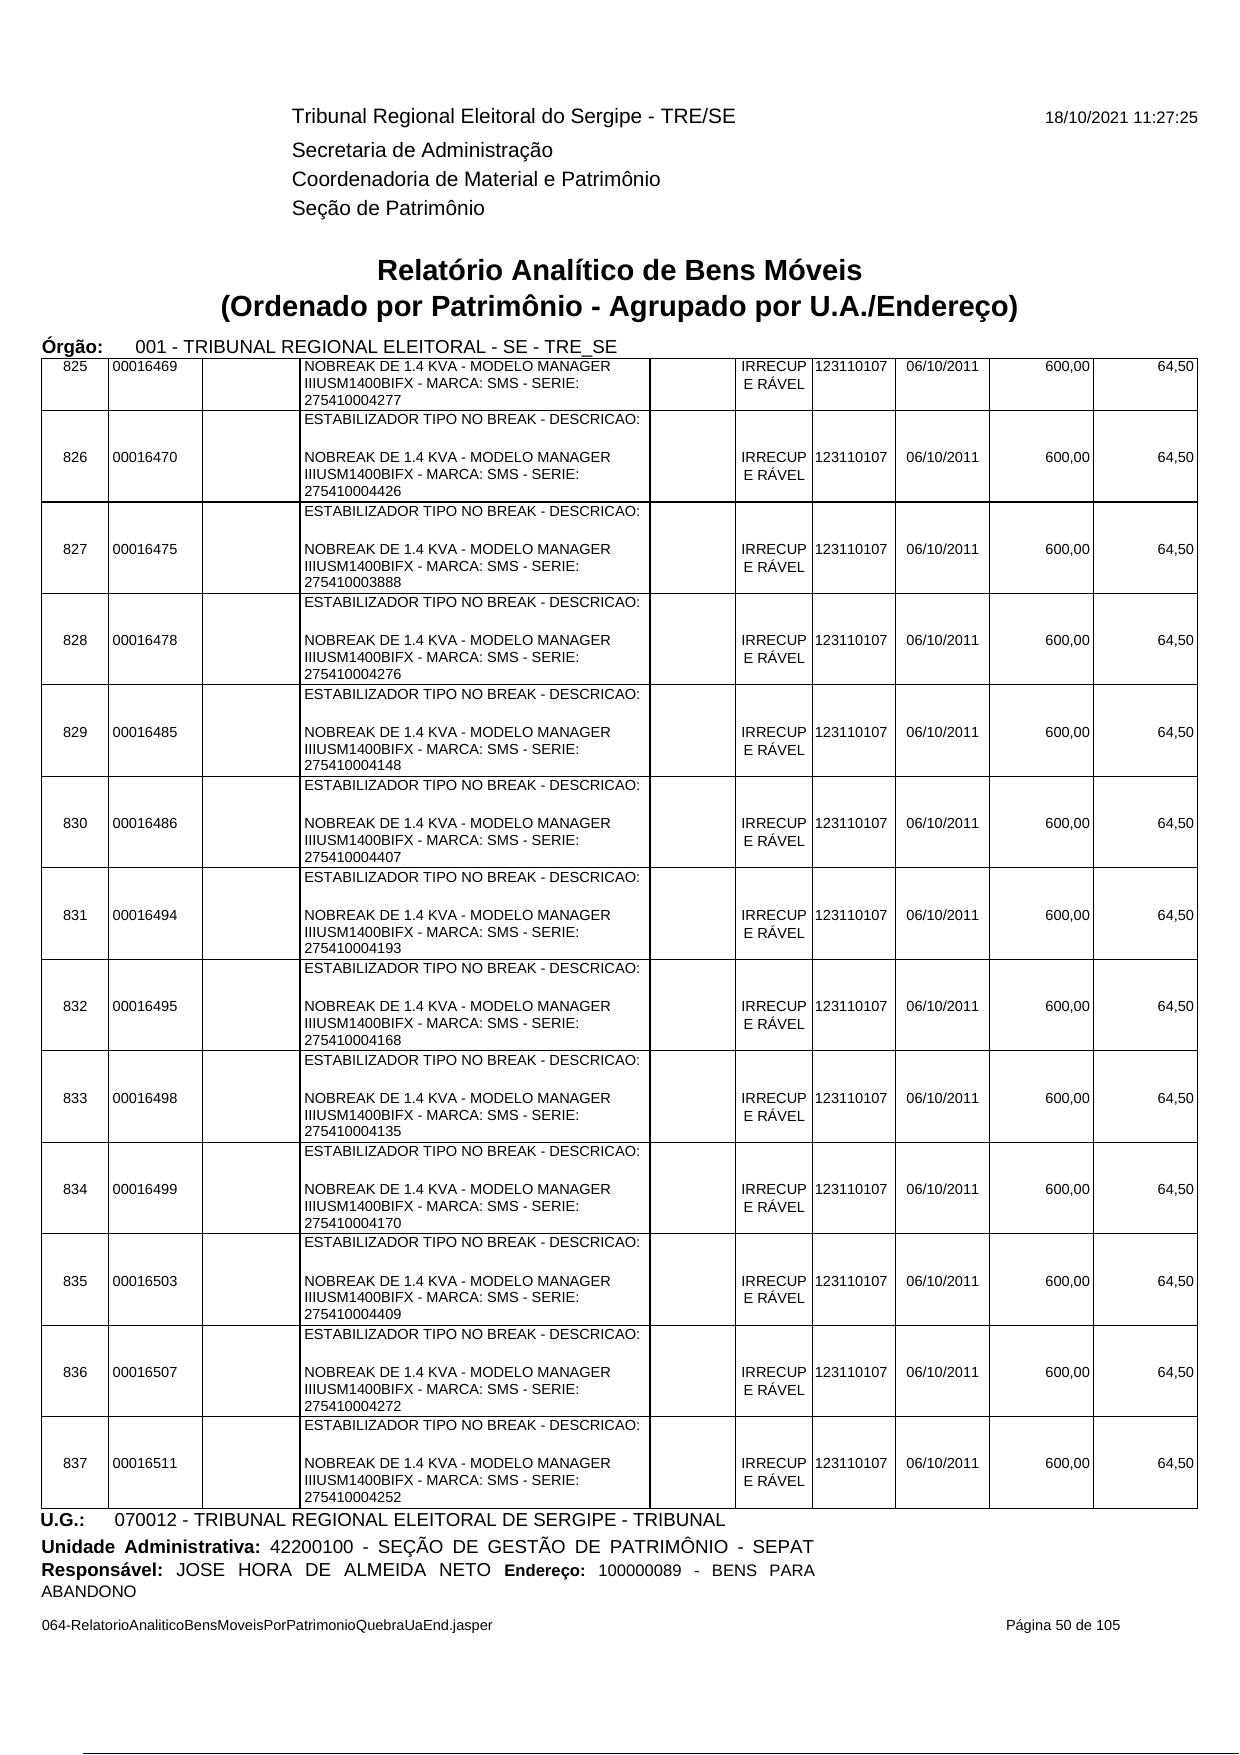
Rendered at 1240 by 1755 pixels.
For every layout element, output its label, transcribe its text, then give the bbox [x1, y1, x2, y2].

table_cell IRRECUPE RÁVEL [736, 998, 812, 1050]
table_cell [109, 685, 202, 723]
table_cell [109, 1051, 202, 1089]
table_cell [203, 1455, 299, 1507]
table_cell 600,00 [990, 906, 1093, 959]
table_cell 06/10/2011 [896, 906, 989, 959]
table_cell 123110107 [813, 815, 895, 867]
table_cell 828 [42, 632, 108, 684]
table_cell [896, 1143, 989, 1181]
table_cell NOBREAK DE 1.4 KVA - MODELO MANAGER IIIUSM1400BIFX - MARCA: SMS - SERIE: 275410004276 [301, 632, 649, 684]
table_cell IRRECUPE RÁVEL [736, 1089, 812, 1142]
table_cell 64,50 [1094, 1181, 1197, 1233]
table_cell [651, 1089, 735, 1142]
table_cell [203, 1417, 299, 1455]
table_cell [203, 685, 299, 723]
table_cell 64,50 [1094, 1364, 1197, 1416]
table_cell [651, 724, 735, 776]
table_cell [1094, 1143, 1197, 1181]
table_cell [990, 1051, 1093, 1089]
table_cell [896, 1326, 989, 1364]
table_cell 123110107 [813, 1364, 895, 1416]
table_cell [109, 1326, 202, 1364]
table_cell [896, 868, 989, 906]
table_cell IRRECUPE RÁVEL [736, 541, 812, 593]
table_cell [651, 411, 735, 449]
table_cell [651, 594, 735, 632]
table_cell ESTABILIZADOR TIPO NO BREAK - DESCRICAO: [301, 411, 649, 449]
table_cell [651, 960, 735, 998]
table_cell ESTABILIZADOR TIPO NO BREAK - DESCRICAO: [301, 1234, 649, 1272]
table_cell NOBREAK DE 1.4 KVA - MODELO MANAGER IIIUSM1400BIFX - MARCA: SMS - SERIE: 275410004148 [301, 724, 649, 776]
table_cell [1094, 777, 1197, 815]
table_cell [42, 868, 108, 906]
table_cell 825 [42, 359, 108, 410]
table_cell 833 [42, 1089, 108, 1142]
table_cell [203, 815, 299, 867]
table_cell ESTABILIZADOR TIPO NO BREAK - DESCRICAO: [301, 1143, 649, 1181]
table_cell 832 [42, 998, 108, 1050]
table_cell 123110107 [813, 632, 895, 684]
table_cell 123110107 [813, 906, 895, 959]
table_cell [1094, 1051, 1197, 1089]
table_cell ESTABILIZADOR TIPO NO BREAK - DESCRICAO: [301, 1417, 649, 1455]
table_cell [813, 1326, 895, 1364]
table_cell [42, 503, 108, 541]
table_cell 829 [42, 724, 108, 776]
table_cell ESTABILIZADOR TIPO NO BREAK - DESCRICAO: [301, 685, 649, 723]
table_cell [109, 777, 202, 815]
table_cell 64,50 [1094, 1272, 1197, 1324]
table_cell [203, 868, 299, 906]
table_cell NOBREAK DE 1.4 KVA - MODELO MANAGER IIIUSM1400BIFX - MARCA: SMS - SERIE: 275410004252 [301, 1455, 649, 1507]
table_cell IRRECUPE RÁVEL [736, 1455, 812, 1507]
table_cell [1094, 868, 1197, 906]
table_cell [813, 960, 895, 998]
table_cell 600,00 [990, 1272, 1093, 1324]
table_cell IRRECUPE RÁVEL [736, 632, 812, 684]
table_cell [109, 503, 202, 541]
table_cell [109, 960, 202, 998]
table_cell [990, 1326, 1093, 1364]
table_cell ESTABILIZADOR TIPO NO BREAK - DESCRICAO: [301, 503, 649, 541]
table_cell [896, 411, 989, 449]
table_cell 64,50 [1094, 632, 1197, 684]
table_cell 00016507 [109, 1364, 202, 1416]
table_cell [651, 1417, 735, 1455]
table_cell [736, 1326, 812, 1364]
table_cell [990, 1234, 1093, 1272]
table_cell NOBREAK DE 1.4 KVA - MODELO MANAGER IIIUSM1400BIFX - MARCA: SMS - SERIE: 275410004426 [301, 449, 649, 501]
table_cell 123110107 [813, 998, 895, 1050]
table_cell [42, 1417, 108, 1455]
table_cell 826 [42, 449, 108, 501]
table_cell [990, 685, 1093, 723]
table_cell [896, 777, 989, 815]
table_cell [1094, 685, 1197, 723]
table_cell [813, 503, 895, 541]
table_cell [203, 632, 299, 684]
table_cell 830 [42, 815, 108, 867]
table_cell [42, 594, 108, 632]
table_cell [203, 1272, 299, 1324]
table_cell [990, 503, 1093, 541]
table_cell 600,00 [990, 541, 1093, 593]
table_cell ESTABILIZADOR TIPO NO BREAK - DESCRICAO: [301, 594, 649, 632]
table_cell 06/10/2011 [896, 1181, 989, 1233]
table_cell IRRECUPE RÁVEL [736, 1272, 812, 1324]
table_cell 06/10/2011 [896, 449, 989, 501]
table_cell [109, 1234, 202, 1272]
table_cell [203, 1364, 299, 1416]
table_cell 600,00 [990, 359, 1093, 410]
table_cell [651, 815, 735, 867]
table_cell [813, 777, 895, 815]
table_cell [203, 541, 299, 593]
table_cell [203, 503, 299, 541]
table_cell [651, 1364, 735, 1416]
table_cell [651, 685, 735, 723]
table_cell 00016470 [109, 449, 202, 501]
table_cell [203, 998, 299, 1050]
table_cell [42, 1326, 108, 1364]
table_cell NOBREAK DE 1.4 KVA - MODELO MANAGER IIIUSM1400BIFX - MARCA: SMS - SERIE: 275410004272 [301, 1364, 649, 1416]
table_cell 00016495 [109, 998, 202, 1050]
table_cell NOBREAK DE 1.4 KVA - MODELO MANAGER IIIUSM1400BIFX - MARCA: SMS - SERIE: 275410004193 [301, 906, 649, 959]
table_cell [651, 868, 735, 906]
table_cell [1094, 594, 1197, 632]
table_cell ESTABILIZADOR TIPO NO BREAK - DESCRICAO: [301, 1326, 649, 1364]
table_cell [203, 777, 299, 815]
table_cell [1094, 1417, 1197, 1455]
table_cell NOBREAK DE 1.4 KVA - MODELO MANAGER IIIUSM1400BIFX - MARCA: SMS - SERIE: 275410003888 [301, 541, 649, 593]
table_cell ESTABILIZADOR TIPO NO BREAK - DESCRICAO: [301, 960, 649, 998]
table_cell 600,00 [990, 1364, 1093, 1416]
table_cell 837 [42, 1455, 108, 1507]
table_cell 123110107 [813, 1089, 895, 1142]
table_cell 600,00 [990, 449, 1093, 501]
table_cell [203, 1089, 299, 1142]
table_cell 600,00 [990, 724, 1093, 776]
table_cell [736, 1143, 812, 1181]
table_cell 06/10/2011 [896, 1455, 989, 1507]
table_cell [736, 594, 812, 632]
table_cell 64,50 [1094, 541, 1197, 593]
table_cell ESTABILIZADOR TIPO NO BREAK - DESCRICAO: [301, 1051, 649, 1089]
table_cell 123110107 [813, 541, 895, 593]
table_cell IRRECUPE RÁVEL [736, 724, 812, 776]
table_cell [990, 960, 1093, 998]
table_cell [651, 1051, 735, 1089]
table_cell [990, 1143, 1093, 1181]
table_cell 123110107 [813, 1455, 895, 1507]
table_cell [736, 503, 812, 541]
table_cell [990, 594, 1093, 632]
table_cell [896, 1234, 989, 1272]
table_cell 831 [42, 906, 108, 959]
table_cell NOBREAK DE 1.4 KVA - MODELO MANAGER IIIUSM1400BIFX - MARCA: SMS - SERIE: 275410004407 [301, 815, 649, 867]
table_cell 600,00 [990, 1181, 1093, 1233]
table_cell [736, 1417, 812, 1455]
table_cell [990, 1417, 1093, 1455]
table_cell IRRECUPE RÁVEL [736, 1364, 812, 1416]
table_cell [109, 411, 202, 449]
table_cell [896, 503, 989, 541]
table_cell 00016494 [109, 906, 202, 959]
table_cell [813, 868, 895, 906]
table_cell 64,50 [1094, 359, 1197, 410]
table_cell IRRECUPE RÁVEL [736, 1181, 812, 1233]
table_cell 123110107 [813, 1272, 895, 1324]
table_cell 64,50 [1094, 1089, 1197, 1142]
table_cell [651, 1455, 735, 1507]
table_cell [109, 1417, 202, 1455]
table_cell [651, 541, 735, 593]
table_cell 06/10/2011 [896, 815, 989, 867]
table_cell [1094, 1234, 1197, 1272]
text Unidade Administrativa: 42200100 - SEÇÃO DE GESTÃO DE PATRIMÔNIO - SEPAT Responsável: JOSE HORA DE ALMEIDA NETO Endereço: 100000089 - BENS PARA ABANDONO [41, 1536, 815, 1601]
table_cell 06/10/2011 [896, 1272, 989, 1324]
table_cell 123110107 [813, 1181, 895, 1233]
table_cell 827 [42, 541, 108, 593]
table_cell [896, 960, 989, 998]
table_cell [736, 411, 812, 449]
table_cell [203, 1051, 299, 1089]
table_cell IRRECUPE RÁVEL [736, 359, 812, 410]
table_cell 06/10/2011 [896, 1089, 989, 1142]
table_cell [651, 906, 735, 959]
table_cell 600,00 [990, 1455, 1093, 1507]
table_cell [813, 1417, 895, 1455]
table_cell [203, 1143, 299, 1181]
table_cell [651, 359, 735, 410]
table_cell [651, 632, 735, 684]
table_cell [203, 359, 299, 410]
table_cell 00016485 [109, 724, 202, 776]
table_cell [896, 1417, 989, 1455]
table_cell [1094, 411, 1197, 449]
table_cell ESTABILIZADOR TIPO NO BREAK - DESCRICAO: [301, 868, 649, 906]
table_cell [651, 1143, 735, 1181]
table_cell [203, 906, 299, 959]
table_cell 00016475 [109, 541, 202, 593]
table_cell [990, 868, 1093, 906]
table_cell 64,50 [1094, 906, 1197, 959]
table_cell 06/10/2011 [896, 541, 989, 593]
table_cell [896, 1051, 989, 1089]
table_cell [651, 1181, 735, 1233]
table_cell [736, 1051, 812, 1089]
table_cell [203, 1326, 299, 1364]
table_cell NOBREAK DE 1.4 KVA - MODELO MANAGER IIIUSM1400BIFX - MARCA: SMS - SERIE: 275410004409 [301, 1272, 649, 1324]
table_cell [203, 724, 299, 776]
table_cell [203, 1181, 299, 1233]
table_cell 00016469 [109, 359, 202, 410]
table_cell 64,50 [1094, 449, 1197, 501]
table_cell [736, 868, 812, 906]
table_cell [813, 411, 895, 449]
table_cell 06/10/2011 [896, 998, 989, 1050]
table_cell 600,00 [990, 815, 1093, 867]
table_cell 836 [42, 1364, 108, 1416]
text U.G.: 070012 - TRIBUNAL REGIONAL ELEITORAL DE SERGIPE - TRIBUNAL [40, 1508, 1089, 1530]
table_cell [651, 998, 735, 1050]
table_cell 06/10/2011 [896, 1364, 989, 1416]
table_cell [813, 1234, 895, 1272]
table_cell 123110107 [813, 724, 895, 776]
table_cell IRRECUPE RÁVEL [736, 906, 812, 959]
table_cell 600,00 [990, 998, 1093, 1050]
table_cell [736, 960, 812, 998]
table_cell [990, 411, 1093, 449]
table_cell [736, 685, 812, 723]
table_cell [651, 449, 735, 501]
table_cell 64,50 [1094, 724, 1197, 776]
table_cell IRRECUPE RÁVEL [736, 449, 812, 501]
table_cell 00016478 [109, 632, 202, 684]
table_cell [813, 1143, 895, 1181]
table_cell 600,00 [990, 1089, 1093, 1142]
table_cell 00016511 [109, 1455, 202, 1507]
table_cell [1094, 503, 1197, 541]
table_cell [42, 1234, 108, 1272]
table_cell 64,50 [1094, 998, 1197, 1050]
table_cell NOBREAK DE 1.4 KVA - MODELO MANAGER IIIUSM1400BIFX - MARCA: SMS - SERIE: 275410004135 [301, 1089, 649, 1142]
table_cell [42, 411, 108, 449]
table_cell [109, 868, 202, 906]
table_cell [42, 1143, 108, 1181]
table_cell [42, 1051, 108, 1089]
table_cell [651, 1234, 735, 1272]
table_cell [203, 1234, 299, 1272]
table_cell 00016499 [109, 1181, 202, 1233]
table_cell 123110107 [813, 449, 895, 501]
table_cell 64,50 [1094, 1455, 1197, 1507]
table_cell [651, 503, 735, 541]
table_cell [203, 449, 299, 501]
table_cell [1094, 1326, 1197, 1364]
table_cell [736, 777, 812, 815]
table_cell [42, 777, 108, 815]
table_cell 06/10/2011 [896, 632, 989, 684]
table_cell [42, 960, 108, 998]
table_cell 00016486 [109, 815, 202, 867]
table_cell 600,00 [990, 632, 1093, 684]
table_cell [1094, 960, 1197, 998]
table_cell [813, 685, 895, 723]
table_cell NOBREAK DE 1.4 KVA - MODELO MANAGER IIIUSM1400BIFX - MARCA: SMS - SERIE: 275410004170 [301, 1181, 649, 1233]
table_cell NOBREAK DE 1.4 KVA - MODELO MANAGER IIIUSM1400BIFX - MARCA: SMS - SERIE: 275410004168 [301, 998, 649, 1050]
table_cell [896, 594, 989, 632]
table_cell [109, 594, 202, 632]
table_cell 06/10/2011 [896, 359, 989, 410]
table_cell 64,50 [1094, 815, 1197, 867]
table_cell [813, 1051, 895, 1089]
table_cell [651, 1272, 735, 1324]
table_cell [736, 1234, 812, 1272]
table_cell [109, 1143, 202, 1181]
table_cell 06/10/2011 [896, 724, 989, 776]
table_cell [651, 1326, 735, 1364]
table_cell [813, 594, 895, 632]
table_cell [896, 685, 989, 723]
table_cell [990, 777, 1093, 815]
table_cell IRRECUPE RÁVEL [736, 815, 812, 867]
table_cell NOBREAK DE 1.4 KVA - MODELO MANAGER IIIUSM1400BIFX - MARCA: SMS - SERIE: 275410004277 [301, 359, 649, 410]
table_cell 834 [42, 1181, 108, 1233]
table_cell [203, 411, 299, 449]
table_cell [42, 685, 108, 723]
table_cell [203, 960, 299, 998]
table_cell ESTABILIZADOR TIPO NO BREAK - DESCRICAO: [301, 777, 649, 815]
table_cell 123110107 [813, 359, 895, 410]
table_cell 00016503 [109, 1272, 202, 1324]
table_cell 835 [42, 1272, 108, 1324]
table_cell [203, 594, 299, 632]
table_cell 00016498 [109, 1089, 202, 1142]
table_cell [651, 777, 735, 815]
